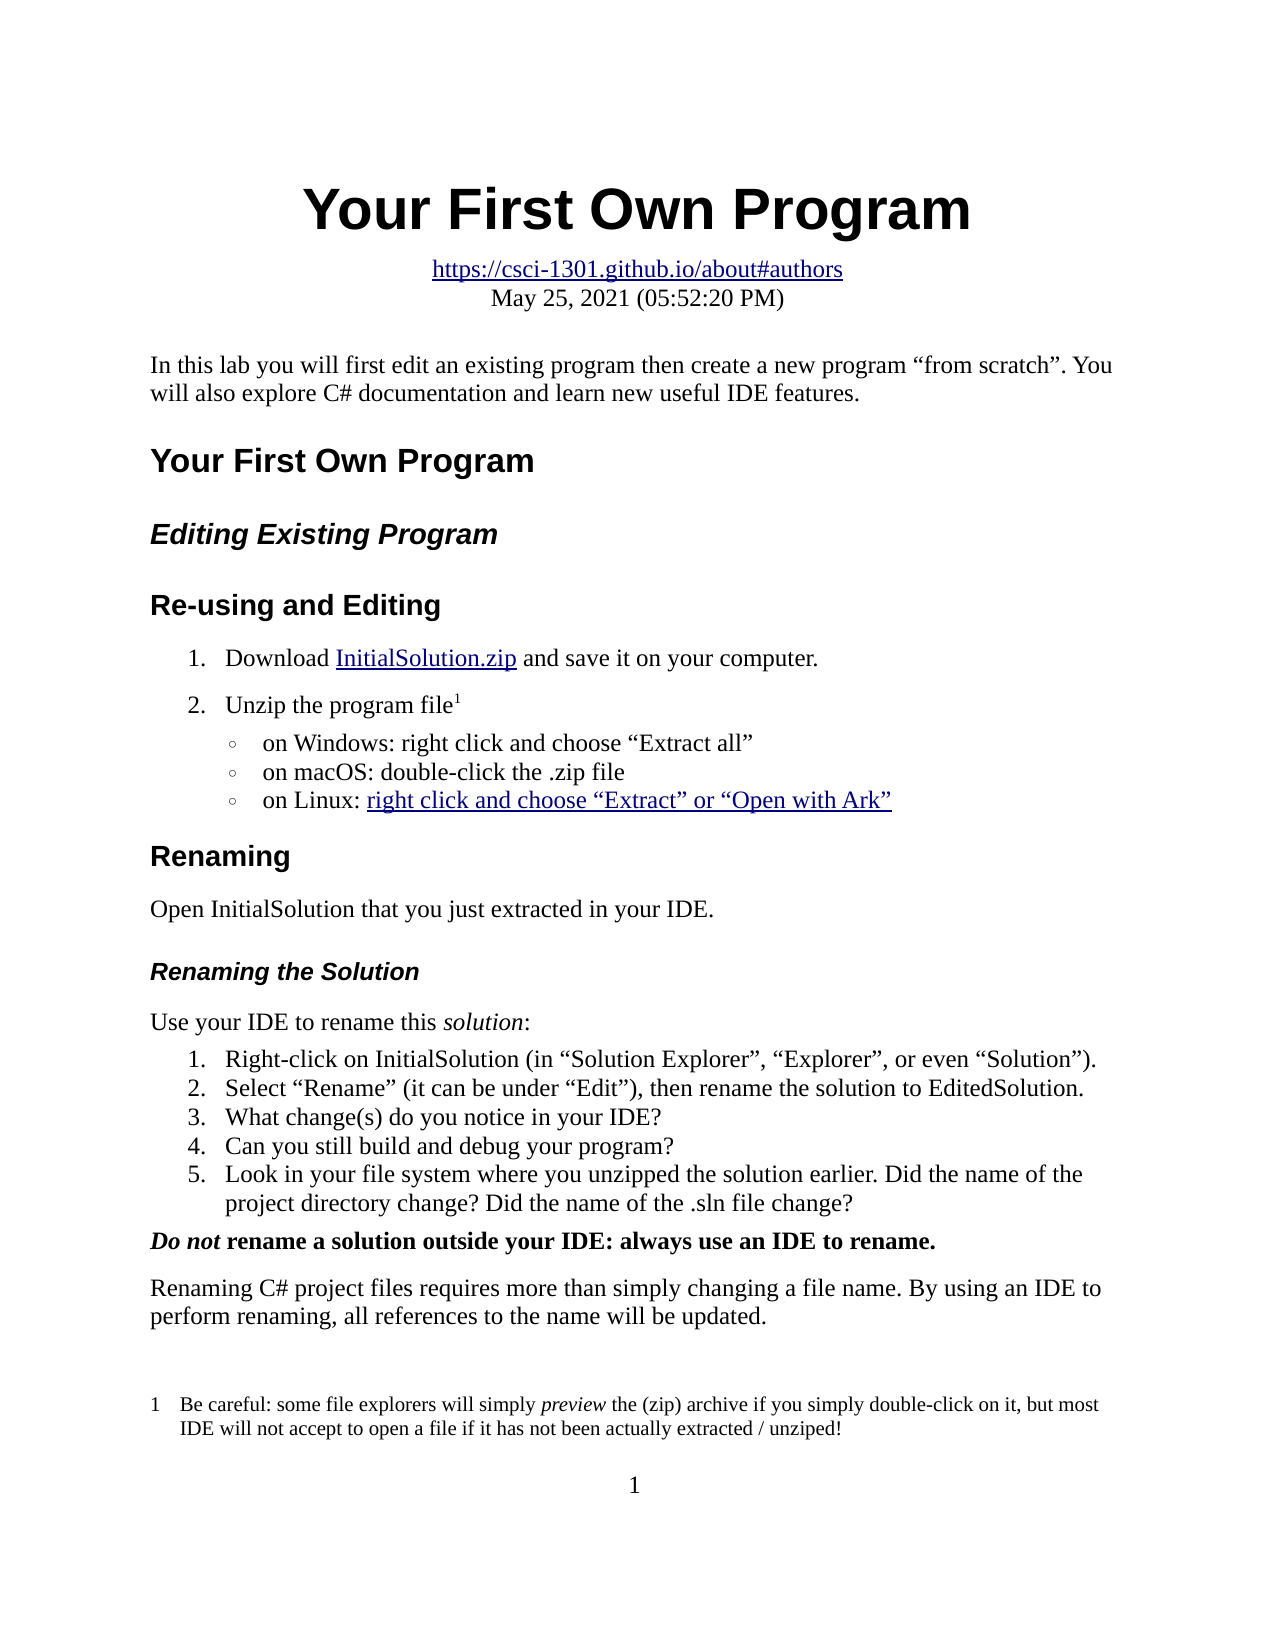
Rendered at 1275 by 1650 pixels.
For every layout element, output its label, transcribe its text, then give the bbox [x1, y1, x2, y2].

text Open InitialSolution that you just extracted in your IDE. [150, 894, 1125, 923]
list on Linux: right click and choose “Extract” or “Open with Ark” [225, 785, 1125, 814]
list Download InitialSolution.zip and save it on your computer. [187, 643, 1125, 672]
list on Windows: right click and choose “Extract all” [225, 728, 1125, 757]
text May 25, 2021 (05:52:20 PM) [150, 283, 1125, 312]
list Can you still build and debug your program? [187, 1131, 1125, 1159]
text Renaming C# project files requires more than simply changing a file name. By using an IDE to perform renaming, all references to the name will be updated. [150, 1273, 1125, 1330]
list What change(s) do you notice in your IDE? [187, 1102, 1125, 1131]
text In this lab you will first edit an existing program then create a new program “from scratch”. You will also explore C# documentation and learn new useful IDE features. [150, 350, 1125, 407]
list Unzip the program file [187, 690, 1125, 719]
text https://csci-1301.github.io/about#authors [150, 254, 1125, 283]
text Do not rename a solution outside your IDE: always use an IDE to rename. [150, 1226, 1125, 1255]
text Use your IDE to rename this solution: [150, 1007, 1125, 1036]
subtitle Renaming [150, 839, 1125, 873]
list Look in your file system where you unzipped the solution earlier. Did the name of the project directory change? Did the name of the .sln file change? [187, 1159, 1125, 1217]
subtitle Re-using and Editing [150, 588, 1125, 622]
list on macOS: double-click the .zip file [225, 757, 1125, 785]
subtitle Renaming the Solution [150, 957, 1125, 985]
list Be careful: some file explorers will simply preview the (zip) archive if you simply double-click on it, but most IDE will not accept to open a file if it has not been actually extracted / unziped! [150, 1392, 1125, 1440]
subtitle Editing Existing Program [150, 517, 1125, 551]
title Your First Own Program [150, 175, 1125, 242]
list Select “Rename” (it can be under “Edit”), then rename the solution to EditedSolution. [187, 1073, 1125, 1102]
subtitle Your First Own Program [150, 441, 1125, 480]
list Right-click on InitialSolution (in “Solution Explorer”, “Explorer”, or even “Solution”). [187, 1044, 1125, 1073]
